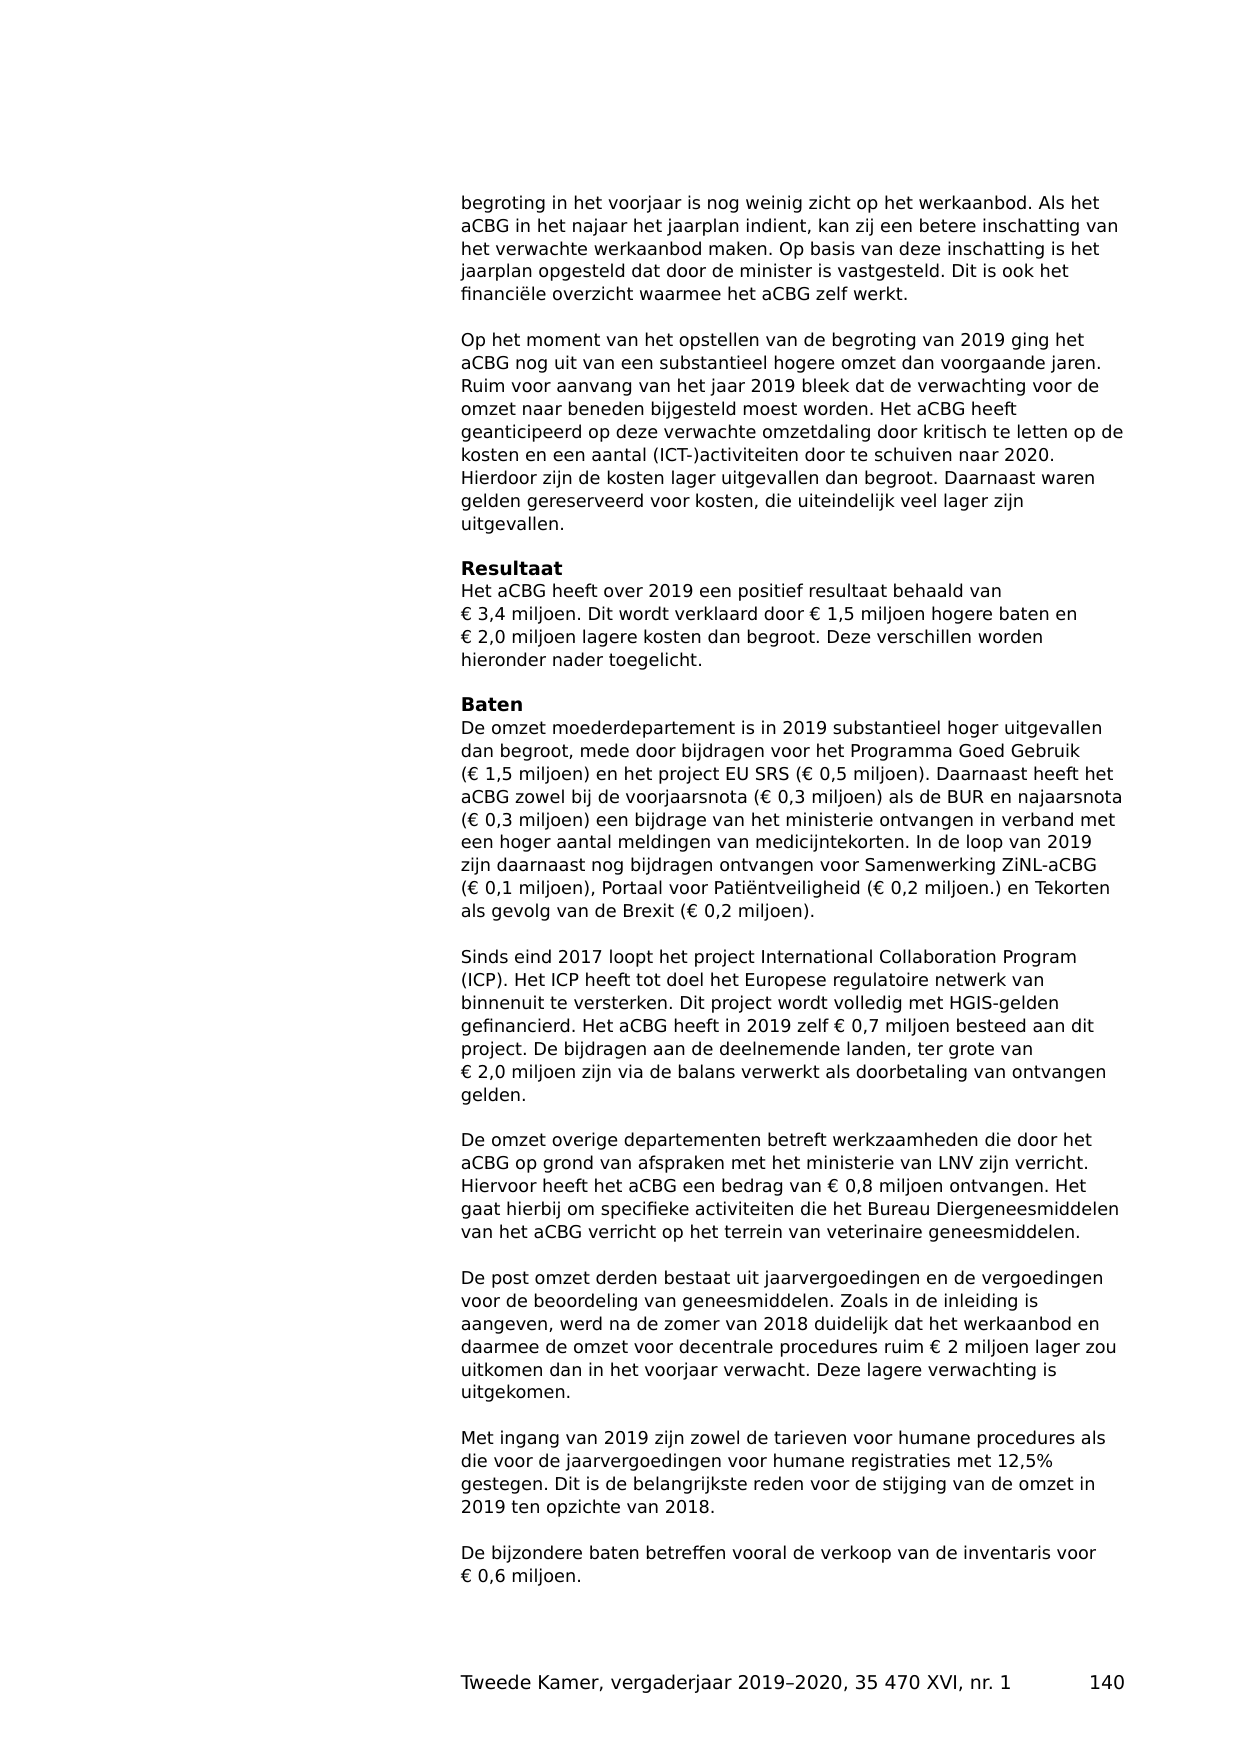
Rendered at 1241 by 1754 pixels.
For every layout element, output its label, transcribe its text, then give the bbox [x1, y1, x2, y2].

text Resultaat [461, 557, 1125, 579]
text De bijzondere baten betreffen vooral de verkoop van de inventaris voor € 0,6 miljoen. [461, 1541, 1125, 1587]
text begroting in het voorjaar is nog weinig zicht op het werkaanbod. Als het aCBG in het najaar het jaarplan indient, kan zij een betere inschatting van het verwachte werkaanbod maken. Op basis van deze inschatting is het jaarplan opgesteld dat door de minister is vastgesteld. Dit is ook het financiële overzicht waarmee het aCBG zelf werkt. [461, 191, 1125, 305]
text De omzet overige departementen betreft werkzaamheden die door het aCBG op grond van afspraken met het ministerie van LNV zijn verricht. Hiervoor heeft het aCBG een bedrag van € 0,8 miljoen ontvangen. Het gaat hierbij om specifieke activiteiten die het Bureau Diergeneesmiddelen van het aCBG verricht op het terrein van veterinaire geneesmiddelen. [461, 1128, 1125, 1243]
text Op het moment van het opstellen van de begroting van 2019 ging het aCBG nog uit van een substantieel hogere omzet dan voorgaande jaren. Ruim voor aanvang van het jaar 2019 bleek dat de verwachting voor de omzet naar beneden bijgesteld moest worden. Het aCBG heeft geanticipeerd op deze verwachte omzetdaling door kritisch te letten op de kosten en een aantal (ICT-)activiteiten door te schuiven naar 2020. Hierdoor zijn de kosten lager uitgevallen dan begroot. Daarnaast waren gelden gereserveerd voor kosten, die uiteindelijk veel lager zijn uitgevallen. [461, 328, 1125, 534]
text Sinds eind 2017 loopt het project International Collaboration Program (ICP). Het ICP heeft tot doel het Europese regulatoire netwerk van binnenuit te versterken. Dit project wordt volledig met HGIS-gelden gefinancierd. Het aCBG heeft in 2019 zelf € 0,7 miljoen besteed aan dit project. De bijdragen aan de deelnemende landen, ter grote van € 2,0 miljoen zijn via de balans verwerkt als doorbetaling van ontvangen gelden. [461, 945, 1125, 1106]
text Baten [461, 694, 1125, 716]
text Met ingang van 2019 zijn zowel de tarieven voor humane procedures als die voor de jaarvergoedingen voor humane registraties met 12,5% gestegen. Dit is de belangrijkste reden voor de stijging van de omzet in 2019 ten opzichte van 2018. [461, 1426, 1125, 1518]
text De omzet moederdepartement is in 2019 substantieel hoger uitgevallen dan begroot, mede door bijdragen voor het Programma Goed Gebruik (€ 1,5 miljoen) en het project EU SRS (€ 0,5 miljoen). Daarnaast heeft het aCBG zowel bij de voorjaarsnota (€ 0,3 miljoen) als de BUR en najaarsnota (€ 0,3 miljoen) een bijdrage van het ministerie ontvangen in verband met een hoger aantal meldingen van medicijntekorten. In de loop van 2019 zijn daarnaast nog bijdragen ontvangen voor Samenwerking ZiNL-aCBG (€ 0,1 miljoen), Portaal voor Patiëntveiligheid (€ 0,2 miljoen.) en Tekorten als gevolg van de Brexit (€ 0,2 miljoen). [461, 716, 1125, 922]
text De post omzet derden bestaat uit jaarvergoedingen en de vergoedingen voor de beoordeling van geneesmiddelen. Zoals in de inleiding is aangeven, werd na de zomer van 2018 duidelijk dat het werkaanbod en daarmee de omzet voor decentrale procedures ruim € 2 miljoen lager zou uitkomen dan in het voorjaar verwacht. Deze lagere verwachting is uitgekomen. [461, 1266, 1125, 1403]
text Het aCBG heeft over 2019 een positief resultaat behaald van € 3,4 miljoen. Dit wordt verklaard door € 1,5 miljoen hogere baten en € 2,0 miljoen lagere kosten dan begroot. Deze verschillen worden hieronder nader toegelicht. [461, 579, 1125, 671]
